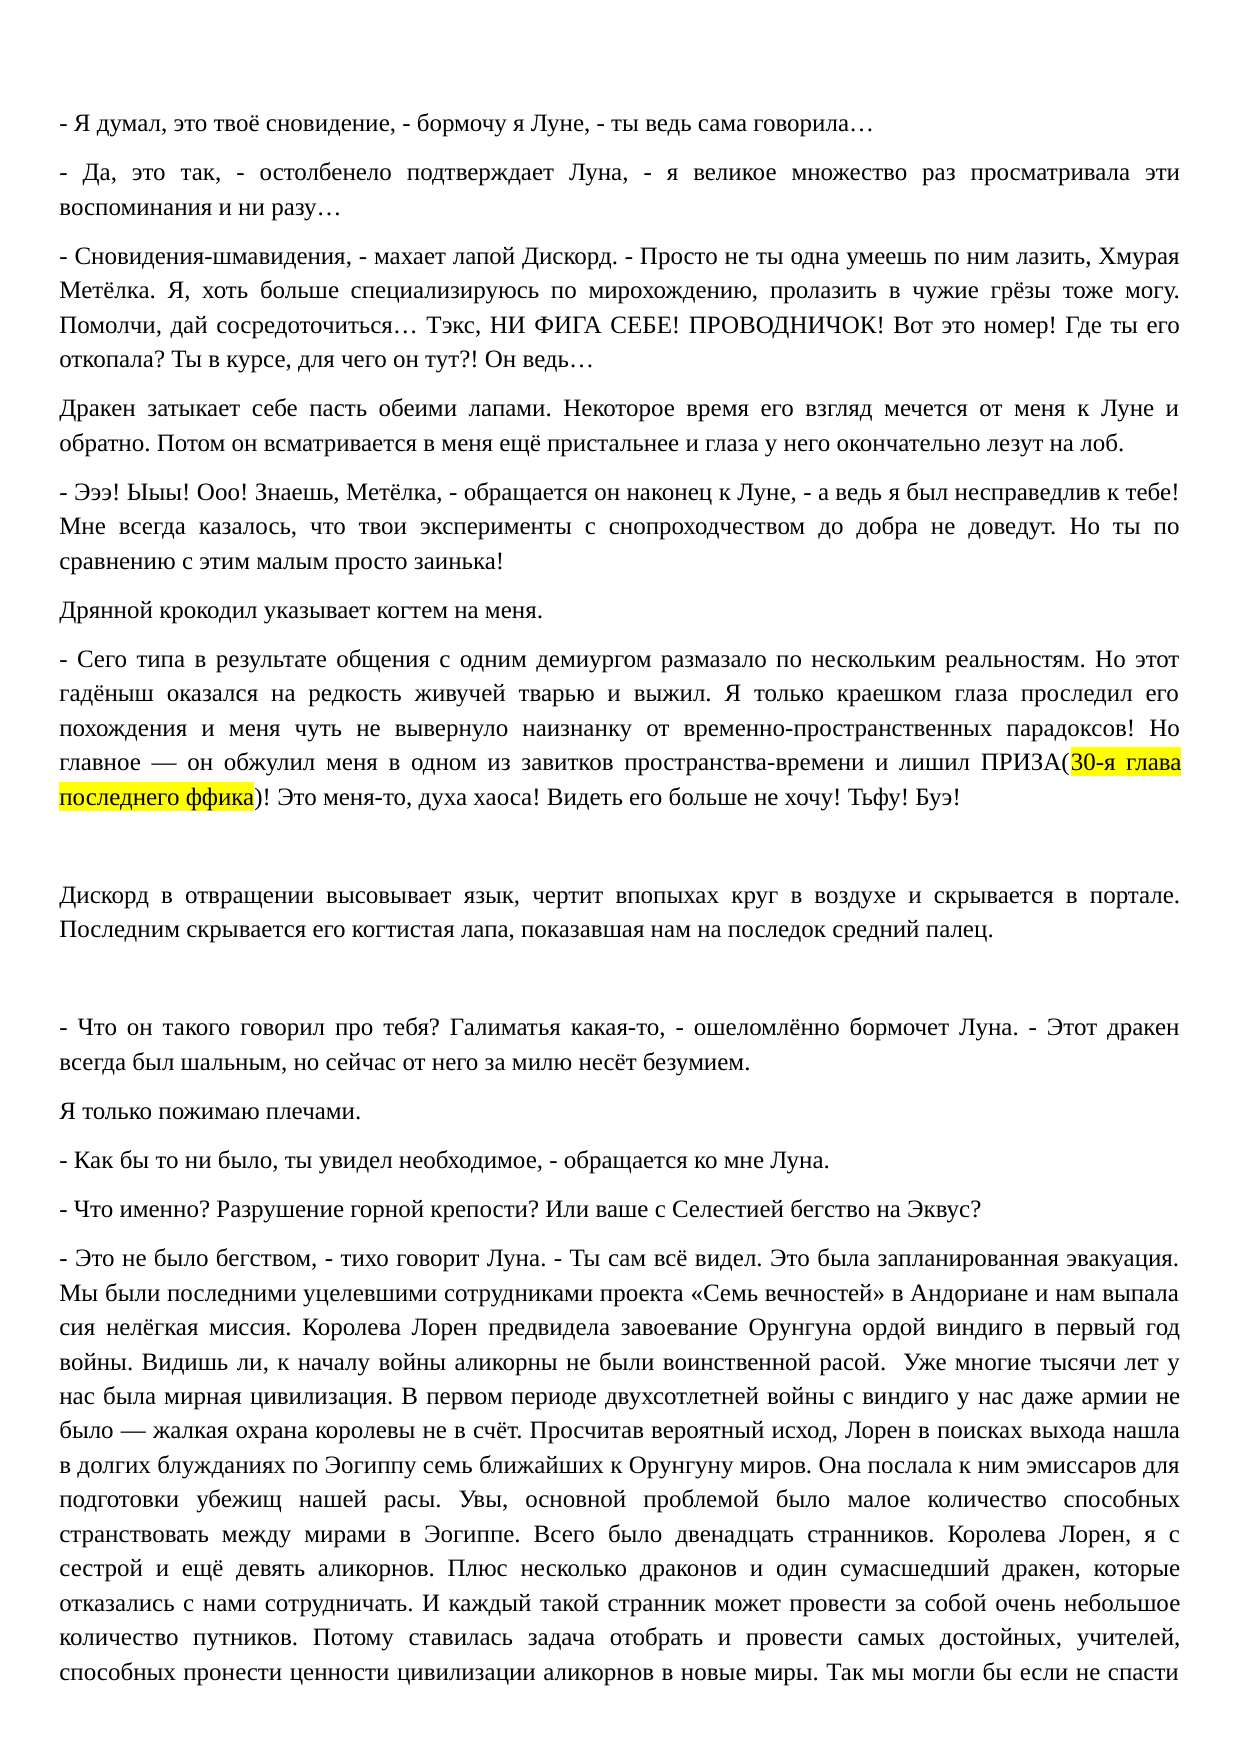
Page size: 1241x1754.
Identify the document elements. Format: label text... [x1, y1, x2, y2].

text - Да, это так, - остолбенело подтверждает Луна, - я великое множество раз просматривала эти воспоминания и ни разу… [59, 157, 1181, 220]
text Дракен затыкает себе пасть обеими лапами. Некоторое время его взгляд мечется от меня к Луне и обратно. Потом он всматривается в меня ещё пристальнее и глаза у него окончательно лезут на лоб. [59, 393, 1181, 456]
text - Что он такого говорил про тебя? Галиматья какая-то, - ошеломлённо бормочет Луна. - Этот дракен всегда был шальным, но сейчас от него за милю несёт безумием. [59, 1012, 1181, 1076]
text - Как бы то ни было, ты увидел необходимое, - обращается ко мне Луна. [59, 1145, 1181, 1174]
text Дрянной крокодил указывает когтем на меня. [59, 595, 1181, 623]
text - Сновидения-шмавидения, - махает лапой Дискорд. - Просто не ты одна умеешь по ним лазить, Хмурая Метёлка. Я, хоть больше специализируюсь по мирохождению, пролазить в чужие грёзы тоже могу. Помолчи, дай сосредоточиться… Тэкс, НИ ФИГА СЕБЕ! ПРОВОДНИЧОК! Вот это номер! Где ты его откопала? Ты в курсе, для чего он тут?! Он ведь… [59, 241, 1181, 373]
text - Сего типа в результате общения с одним демиургом размазало по нескольким реальностям. Но этот гадёныш оказался на редкость живучей тварью и выжил. Я только краешком глаза проследил его похождения и меня чуть не вывернуло наизнанку от временно-пространственных парадоксов! Но главное — он обжулил меня в одном из завитков пространства-времени и лишил ПРИЗА(30-я глава последнего ффика)! Это меня-то, духа хаоса! Видеть его больше не хочу! Тьфу! Буэ! [59, 644, 1181, 811]
text Я только пожимаю плечами. [59, 1096, 1181, 1125]
text - Эээ! Ыыы! Ооо! Знаешь, Метёлка, - обращается он наконец к Луне, - а ведь я был несправедлив к тебе! Мне всегда казалось, что твои эксперименты с снопроходчеством до добра не доведут. Но ты по сравнению с этим малым просто заинька! [59, 477, 1181, 574]
text Дискорд в отвращении высовывает язык, чертит впопыхах круг в воздухе и скрывается в портале. Последним скрывается его когтистая лапа, показавшая нам на последок средний палец. [59, 880, 1181, 943]
text - Что именно? Разрушение горной крепости? Или ваше с Селестией бегство на Эквус? [59, 1194, 1181, 1223]
text - Это не было бегством, - тихо говорит Луна. - Ты сам всё видел. Это была запланированная эвакуация. Мы были последними уцелевшими сотрудниками проекта «Семь вечностей» в Андориане и нам выпала сия нелёгкая миссия. Королева Лорен предвидела завоевание Орунгуна ордой виндиго в первый год войны. Видишь ли, к началу войны аликорны не были воинственной расой. Уже многие тысячи лет у нас была мирная цивилизация. В первом периоде двухсотлетней войны с виндиго у нас даже армии не было — жалкая охрана королевы не в счёт. Просчитав вероятный исход, Лорен в поисках выхода нашла в долгих блужданиях по Эогиппу семь ближайших к Орунгуну миров. Она послала к ним эмиссаров для подготовки убежищ нашей расы. Увы, основной проблемой было малое количество способных странствовать между мирами в Эогиппе. Всего было двенадцать странников. Королева Лорен, я с сестрой и ещё девять аликорнов. Плюс несколько драконов и один сумасшедший дракен, которые отказались с нами сотрудничать. И каждый такой странник может провести за собой очень небольшое количество путников. Потому ставилась задача отобрать и провести самых достойных, учителей, способных пронести ценности цивилизации аликорнов в новые миры. Так мы могли бы если не спасти [59, 1243, 1181, 1686]
text - Я думал, это твоё сновидение, - бормочу я Луне, - ты ведь сама говорила… [59, 108, 1181, 137]
